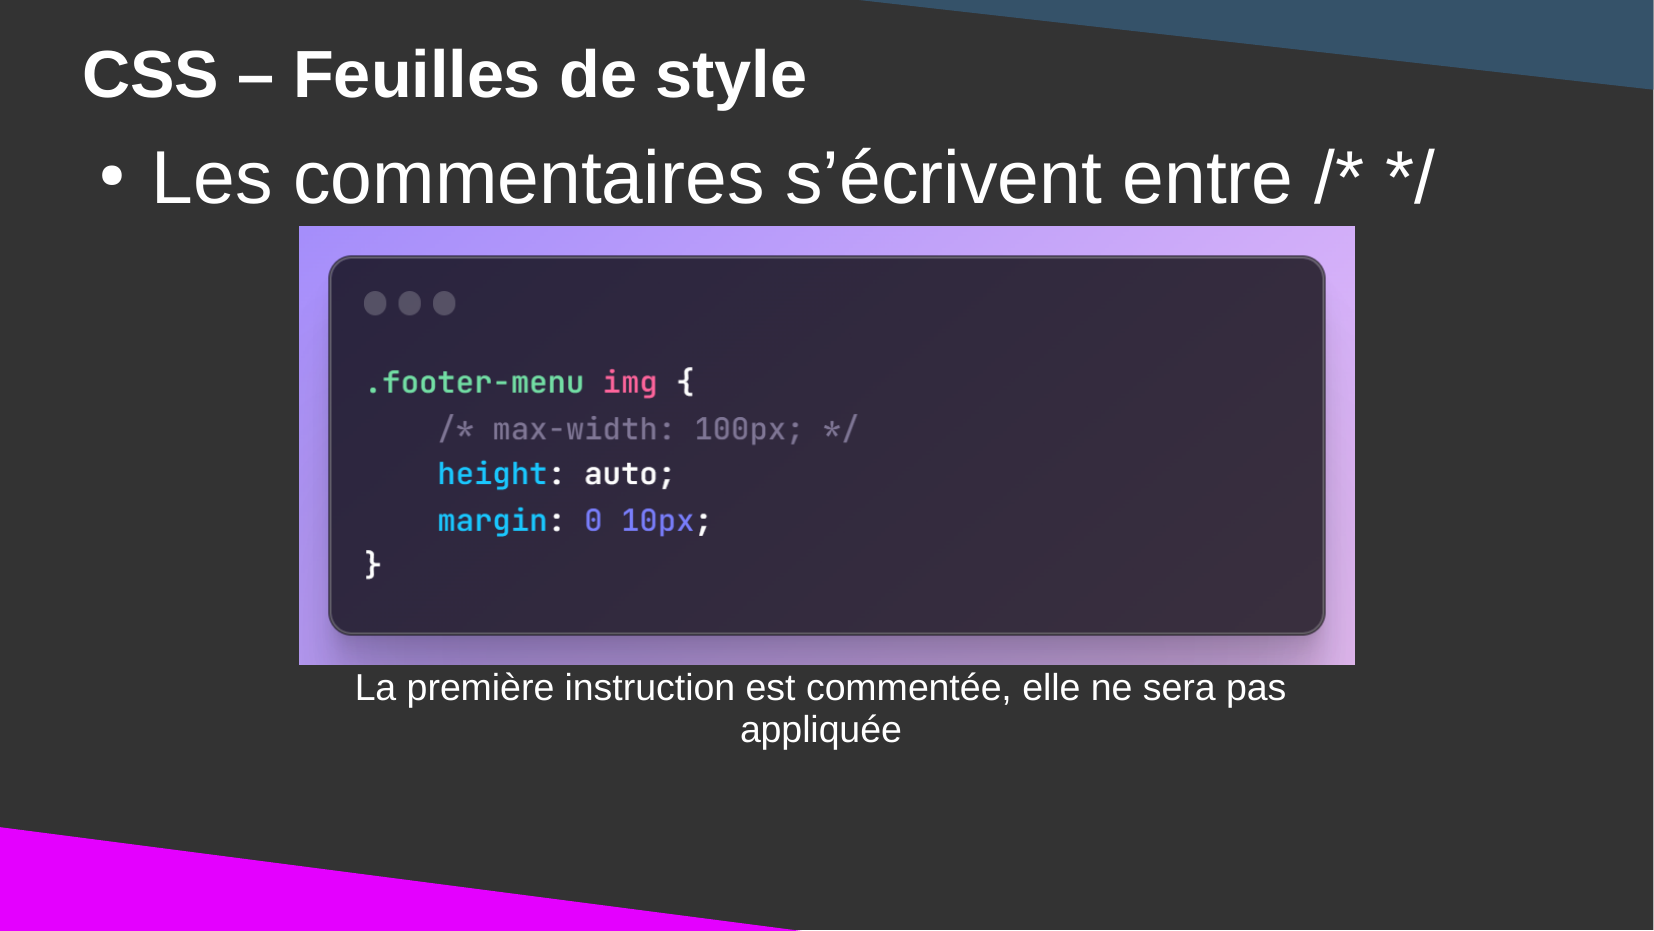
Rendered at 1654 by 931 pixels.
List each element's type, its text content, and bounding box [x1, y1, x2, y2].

text_box [858, 0, 1654, 90]
picture [299, 226, 1355, 658]
text_box La première instruction est commentée, elle ne sera pas appliquée [283, 658, 1359, 758]
list Les commentaires s’écrivent entre /* */ [80, 135, 1605, 237]
text_box [0, 827, 802, 931]
title CSS – Feuilles de style [82, 37, 1571, 114]
